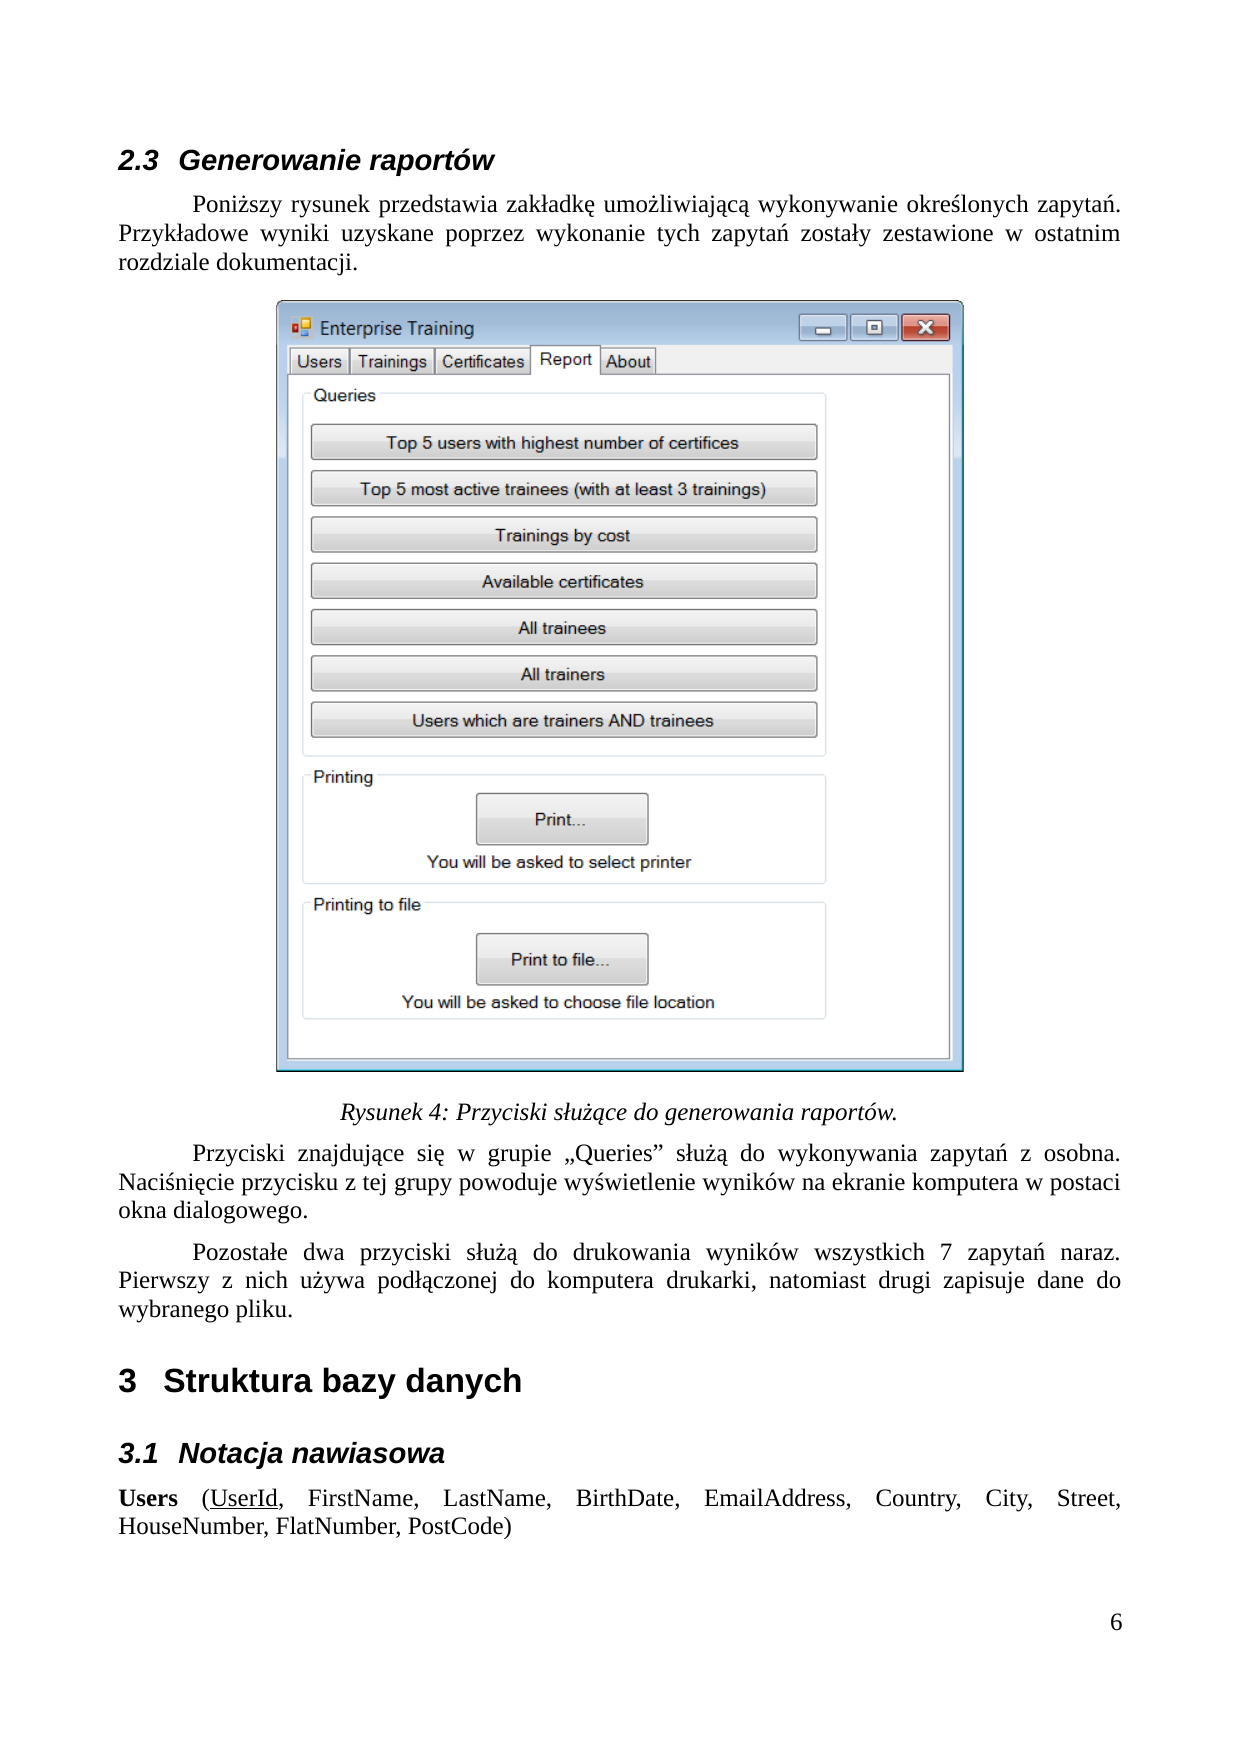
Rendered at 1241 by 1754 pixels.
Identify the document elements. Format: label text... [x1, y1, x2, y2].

text Pozostałe dwa przyciski służą do drukowania wyników wszystkich 7 zapytań naraz. Pierwszy z nich używa podłączonej do komputera drukarki, natomiast drugi zapisuje dane do wybranego pliku. [118, 1237, 1122, 1323]
text Rysunek 4: Przyciski służące do generowania raportów. [199, 1097, 1041, 1125]
text Przyciski znajdujące się w grupie „Queries” służą do wykonywania zapytań z osobna. Naciśnięcie przycisku z tej grupy powoduje wyświetlenie wyników na ekranie komputera w postaci okna dialogowego. [118, 1138, 1122, 1224]
subtitle Notacja nawiasowa [118, 1437, 1122, 1470]
text Poniższy rysunek przedstawia zakładkę umożliwiającą wykonywanie określonych zapytań. Przykładowe wyniki uzyskane poprzez wykonanie tych zapytań zostały zestawione w ostatnim rozdziale dokumentacji. [118, 189, 1122, 275]
picture [276, 300, 964, 1072]
text Users (UserId, FirstName, LastName, BirthDate, EmailAddress, Country, City, Street, HouseNumber, FlatNumber, PostCode) [118, 1483, 1122, 1540]
subtitle Generowanie raportów [118, 143, 1122, 177]
subtitle Struktura bazy danych [118, 1360, 1122, 1399]
